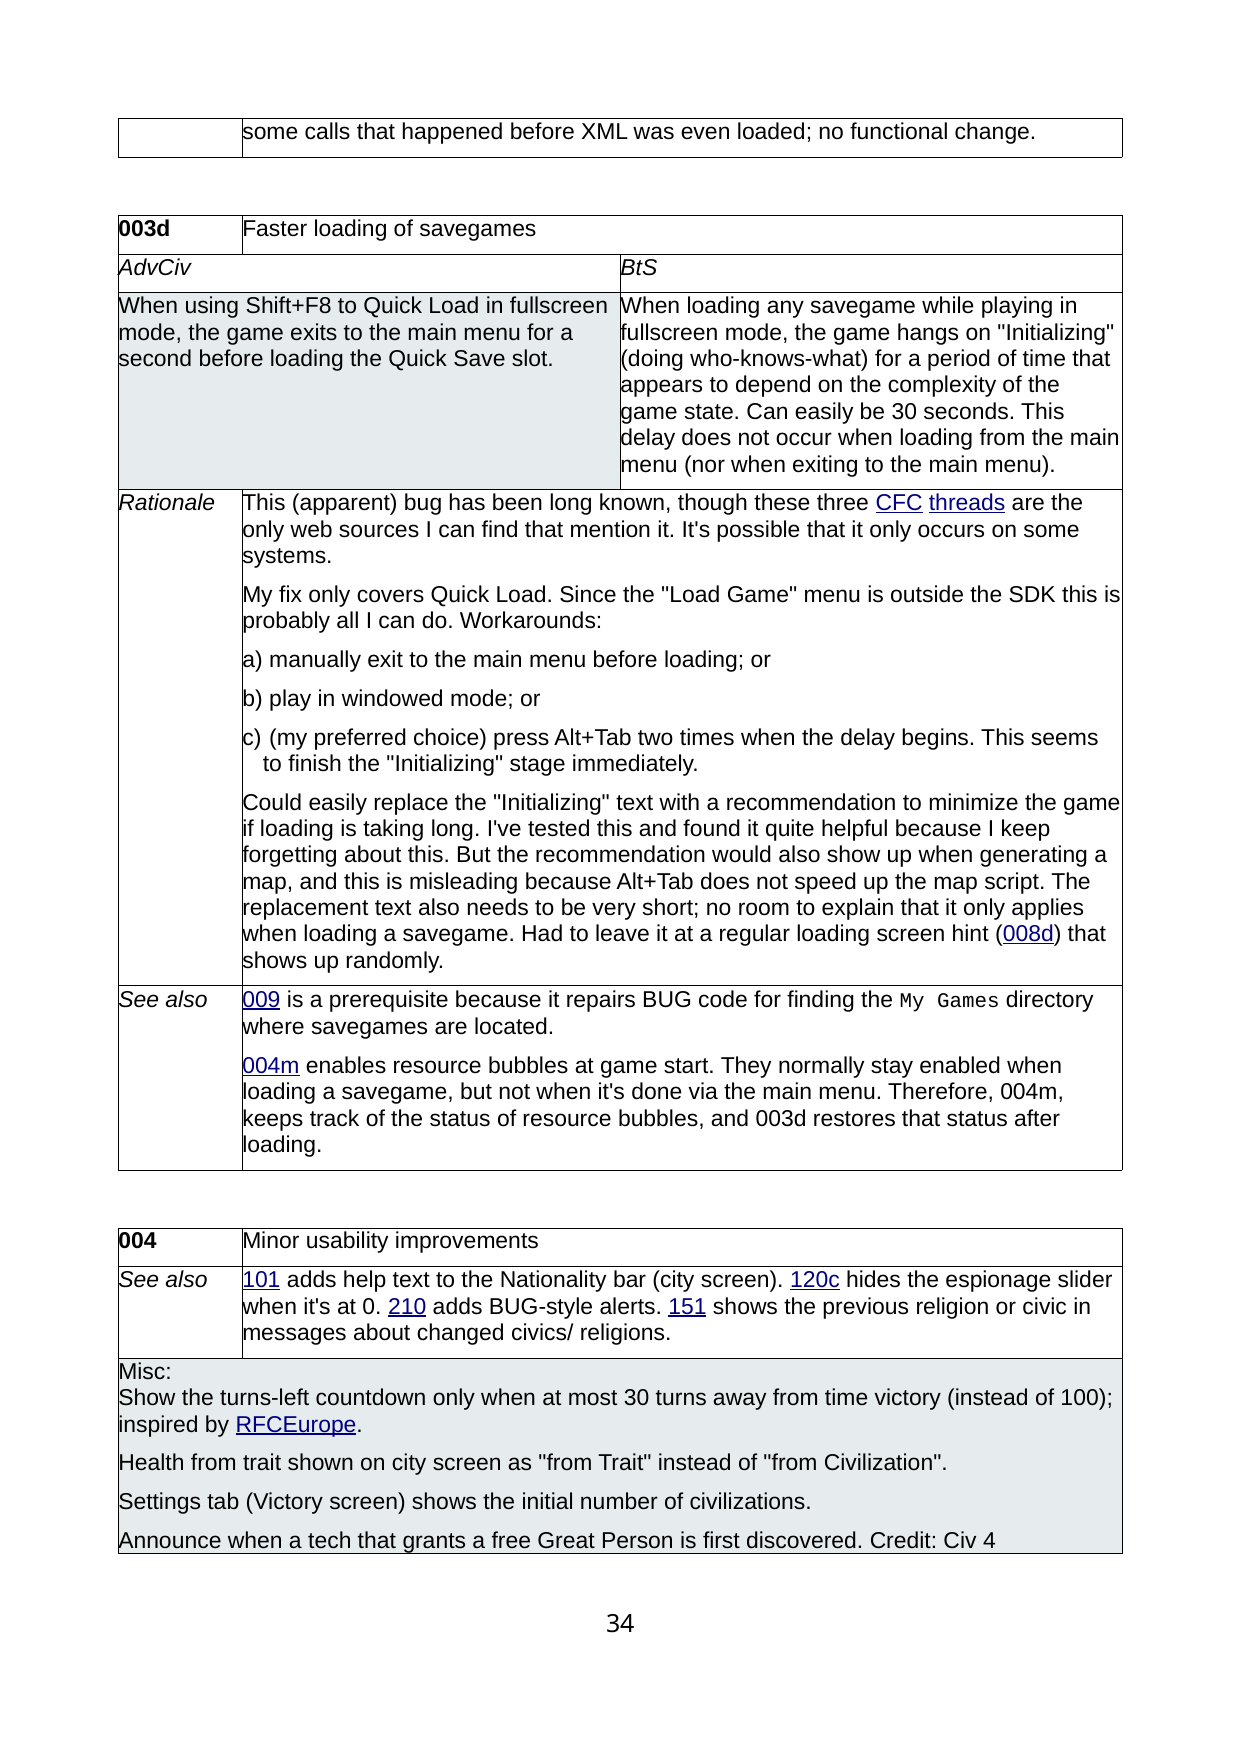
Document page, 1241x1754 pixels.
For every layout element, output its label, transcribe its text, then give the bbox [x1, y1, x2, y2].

table_cell See also [119, 986, 242, 1170]
table_header [119, 119, 242, 157]
table_header Minor usability improvements [243, 1229, 1122, 1266]
table_cell See also [119, 1267, 242, 1358]
table_cell Misc: Show the turns-left countdown only when at most 30 turns away from time victory (instead of 100); inspired by RFCEurope. Health from trait shown on city screen as "from Trait" instead of "from Civilization". Settings tab (Victory screen) shows the initial number of civilizations. Announce when a tech that grants a free Great Person is first discovered. Credit: Civ 4 [119, 1359, 1122, 1553]
table_cell Rationale [119, 490, 242, 985]
table_cell BtS [621, 255, 1122, 292]
table_cell 009 is a prerequisite because it repairs BUG code for finding the My Games directory where savegames are located. 004m enables resource bubbles at game start. They normally stay enabled when loading a savegame, but not when it's done via the main menu. Therefore, 004m, keeps track of the status of resource bubbles, and 003d restores that status after loading. [243, 986, 1122, 1170]
table_cell This (apparent) bug has been long known, though these three CFC threads are the only web sources I can find that mention it. It's possible that it only occurs on some systems. My fix only covers Quick Load. Since the "Load Game" menu is outside the SDK this is probably all I can do. Workarounds: manually exit to the main menu before loading; or play in windowed mode; or (my preferred choice) press Alt+Tab two times when the delay begins. This seems to finish the "Initializing" stage immediately. Could easily replace the "Initializing" text with a recommendation to minimize the game if loading is taking long. I've tested this and found it quite helpful because I keep forgetting about this. But the recommendation would also show up when generating a map, and this is misleading because Alt+Tab does not speed up the map script. The replacement text also needs to be very short; no room to explain that it only applies when loading a savegame. Had to leave it at a regular loading screen hint (008d) that shows up randomly. [243, 490, 1122, 985]
table_header 004 [119, 1229, 242, 1266]
table_cell AdvCiv [119, 255, 620, 292]
table_cell When using Shift+F8 to Quick Load in fullscreen mode, the game exits to the main menu for a second before loading the Quick Save slot. [119, 293, 620, 489]
table_header some calls that happened before XML was even loaded; no functional change. [243, 119, 1122, 157]
table_cell 101 adds help text to the Nationality bar (city screen). 120c hides the espionage slider when it's at 0. 210 adds BUG-style alerts. 151 shows the previous religion or civic in messages about changed civics/ religions. [243, 1267, 1122, 1358]
table_cell When loading any savegame while playing in fullscreen mode, the game hangs on "Initializing" (doing who-knows-what) for a period of time that appears to depend on the complexity of the game state. Can easily be 30 seconds. This delay does not occur when loading from the main menu (nor when exiting to the main menu). [621, 293, 1122, 489]
table_header Faster loading of savegames [243, 216, 1122, 253]
table_header 003d [119, 216, 242, 253]
